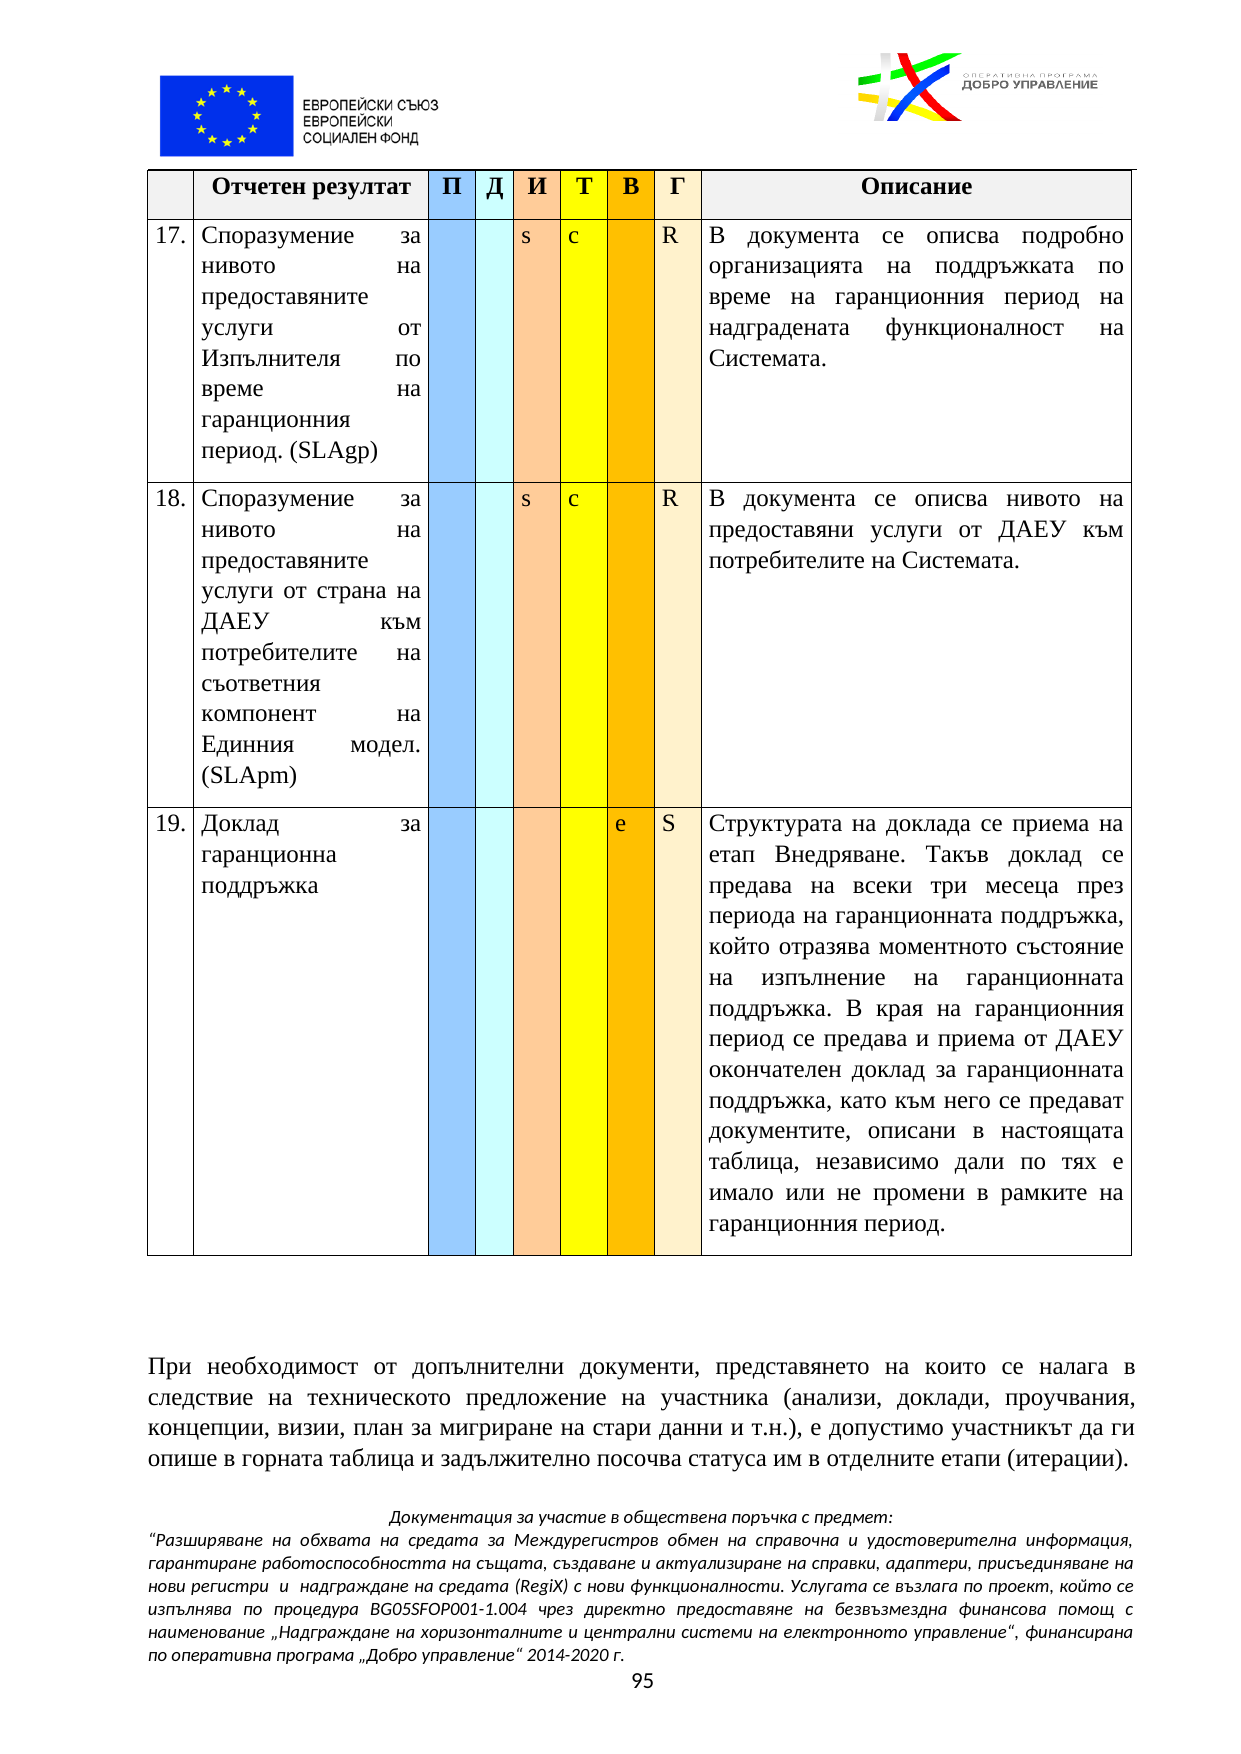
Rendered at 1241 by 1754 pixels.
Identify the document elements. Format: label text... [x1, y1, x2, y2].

table_cell [476, 808, 513, 1255]
table_cell [429, 808, 475, 1255]
table_cell c [561, 483, 607, 807]
table_cell [608, 483, 654, 807]
table_cell Споразумение за нивото на предоставяните услуги от страна на ДАЕУ към потребителите на съответния компонент на Единния модел. (SLApm) [194, 483, 428, 807]
table_header Т [561, 171, 607, 219]
table_cell c [561, 220, 607, 482]
table_cell s [514, 220, 560, 482]
table_cell В документа се описва подробно организацията на поддръжката по време на гаранционния период на надградената функционалност на Системата. [702, 220, 1131, 482]
table_cell S [655, 808, 701, 1255]
table_header Д [476, 171, 513, 219]
table_header П [429, 171, 475, 219]
table_cell 18. [148, 483, 193, 807]
table_cell Структурата на доклада се приема на етап Внедряване. Такъв доклад се предава на всеки три месеца през периода на гаранционната поддръжка, който отразява моментното състояние на изпълнение на гаранционната поддръжка. В края на гаранционния период се предава и приема от ДАЕУ окончателен доклад за гаранционната поддръжка, като към него се предават документите, описани в настоящата таблица, независимо дали по тях е имало или не промени в рамките на гаранционния период. [702, 808, 1131, 1255]
table_cell [476, 220, 513, 482]
table_cell [514, 808, 560, 1255]
table_cell R [655, 483, 701, 807]
table_cell [561, 808, 607, 1255]
table_cell Споразумение за нивото на предоставяните услуги от Изпълнителя по време на гаранционния период. (SLAgp) [194, 220, 428, 482]
table_cell e [608, 808, 654, 1255]
table_cell [476, 483, 513, 807]
table_cell R [655, 220, 701, 482]
text При необходимост от допълнителни документи, представянето на които се налага в следствие на техническото предложение на участника (анализи, доклади, проучвания, концепции, визии, план за мигриране на стари данни и т.н.), е допустимо участникът да ги опише в горната таблица и задължително посочва статуса им в отделните етапи (итерации). [148, 1351, 1137, 1472]
table_cell [429, 220, 475, 482]
table_cell 19. [148, 808, 193, 1255]
table_cell [608, 220, 654, 482]
table_cell 17. [148, 220, 193, 482]
table_header И [514, 171, 560, 219]
table_cell Доклад за гаранционна поддръжка [194, 808, 428, 1255]
table_cell В документа се описва нивото на предоставяни услуги от ДАЕУ към потребителите на Системата. [702, 483, 1131, 807]
table_header [148, 171, 193, 219]
table_cell s [514, 483, 560, 807]
table_header В [608, 171, 654, 219]
table_header Отчетен резултат [194, 171, 428, 219]
table_cell [429, 483, 475, 807]
table_header Описание [702, 171, 1131, 219]
table_header Г [655, 171, 701, 219]
